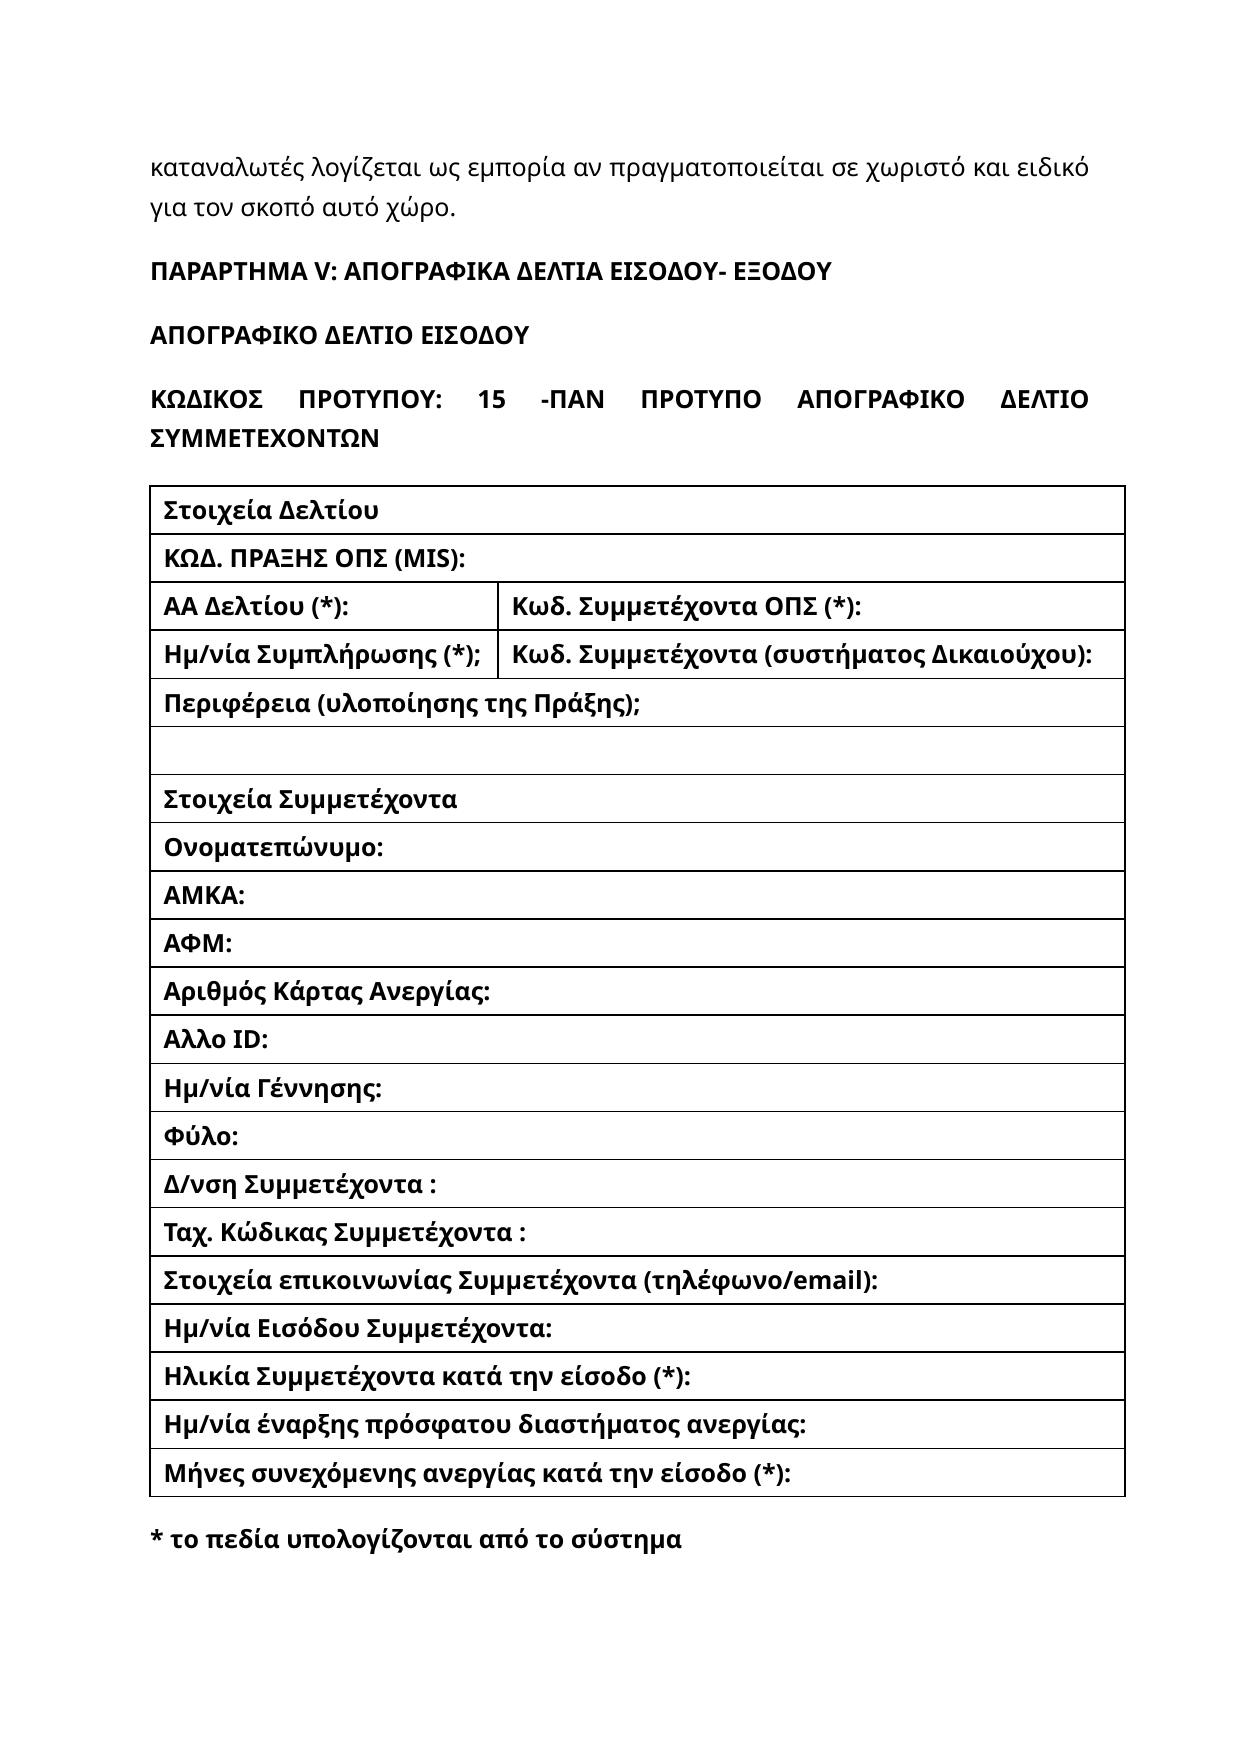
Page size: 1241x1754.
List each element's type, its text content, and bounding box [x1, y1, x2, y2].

table_cell Περιφέρεια (υλοποίησης της Πράξης); [151, 679, 1124, 726]
table_header Στοιχεία Δελτίου [151, 487, 1124, 533]
text ΚΩΔΙΚΟΣ ΠΡΟΤΥΠΟΥ: 15 -ΠΑΝ ΠΡΟΤΥΠΟ ΑΠΟΓΡΑΦΙΚΟ ΔΕΛΤΙΟ ΣΥΜΜΕΤΕΧΟΝΤΩΝ [150, 382, 1090, 455]
table_cell Αλλο ID: [151, 1016, 1124, 1062]
table_cell Ημ/νία Γέννησης: [151, 1064, 1124, 1111]
text ΠΑΡΑΡΤΗΜΑ V: ΑΠΟΓΡΑΦΙΚΑ ΔΕΛΤΙΑ ΕΙΣΟΔΟΥ- ΕΞΟΔΟΥ [150, 253, 1090, 287]
table_cell Κωδ. Συμμετέχοντα (συστήματος Δικαιούχου): [499, 631, 1124, 677]
table_cell ΑΑ Δελτίου (*): [151, 583, 497, 629]
table_cell ΑΜΚΑ: [151, 872, 1124, 918]
table_cell Ημ/νία έναρξης πρόσφατου διαστήματος ανεργίας: [151, 1401, 1124, 1447]
table_cell Μήνες συνεχόμενης ανεργίας κατά την είσοδο (*): [151, 1449, 1124, 1496]
table_cell [151, 727, 1124, 774]
table_cell Ημ/νία Εισόδου Συμμετέχοντα: [151, 1305, 1124, 1351]
text καταναλωτές λογίζεται ως εμπορία αν πραγματοποιείται σε χωριστό και ειδικό για τον σκοπό αυτό χώρο. [150, 150, 1090, 223]
table_cell Δ/νση Συμμετέχοντα : [151, 1160, 1124, 1207]
table_cell Ονοματεπώνυμο: [151, 823, 1124, 870]
table_cell Ηλικία Συμμετέχοντα κατά την είσοδο (*): [151, 1353, 1124, 1399]
table_cell Ημ/νία Συμπλήρωσης (*); [151, 631, 497, 677]
text ΑΠΟΓΡΑΦΙΚΟ ΔΕΛΤΙΟ ΕΙΣΟΔΟΥ [150, 317, 1090, 352]
table_cell Στοιχεία επικοινωνίας Συμμετέχοντα (τηλέφωνο/email): [151, 1257, 1124, 1303]
table_cell Ταχ. Κώδικας Συμμετέχοντα : [151, 1208, 1124, 1255]
table_cell Αριθμός Κάρτας Ανεργίας: [151, 968, 1124, 1014]
table_cell ΑΦΜ: [151, 920, 1124, 966]
table_cell ΚΩΔ. ΠΡΑΞΗΣ ΟΠΣ (MIS): [151, 535, 1124, 581]
table_cell Φύλο: [151, 1112, 1124, 1159]
text * το πεδία υπολογίζονται από το σύστημα [150, 1522, 1090, 1556]
table_cell Στοιχεία Συμμετέχοντα [151, 775, 1124, 822]
table_cell Κωδ. Συμμετέχοντα ΟΠΣ (*): [499, 583, 1124, 629]
